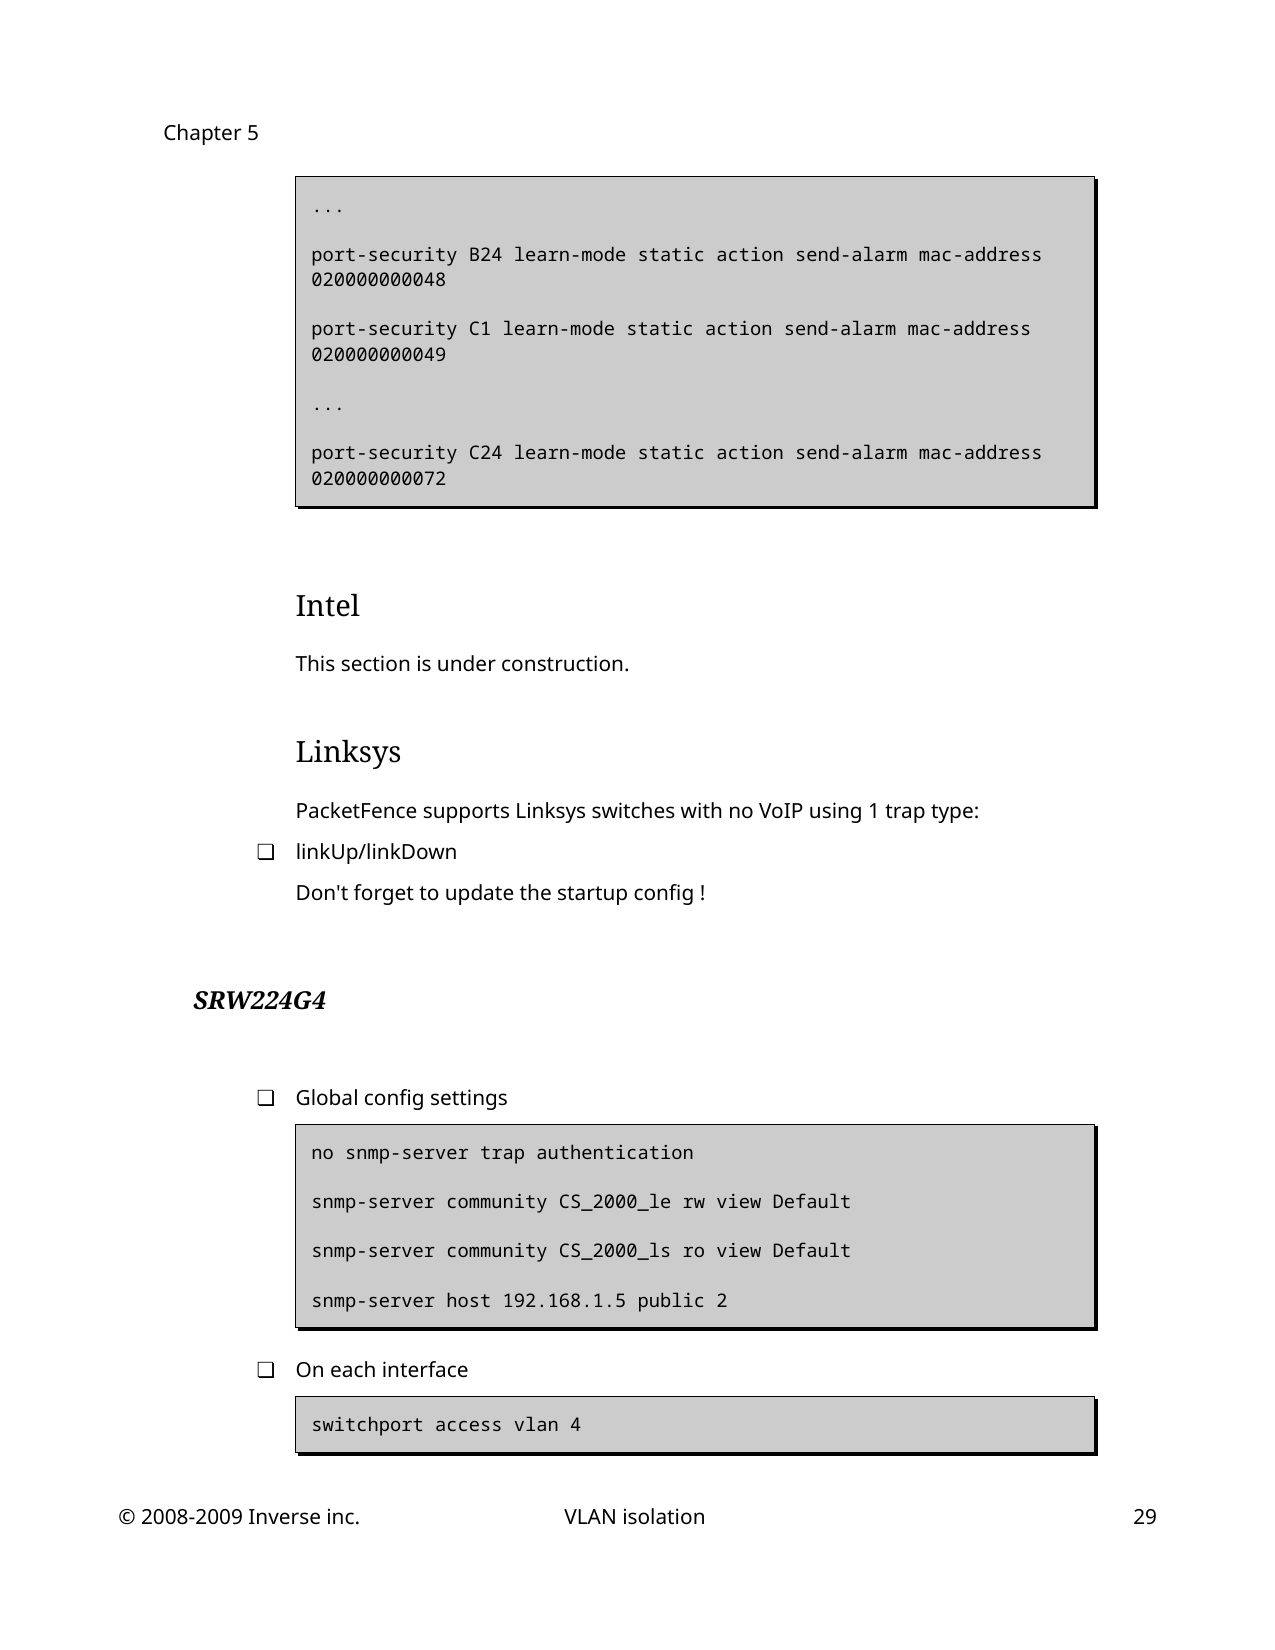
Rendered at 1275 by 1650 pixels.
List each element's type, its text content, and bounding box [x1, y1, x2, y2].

text switchport access vlan 4 [296, 1397, 1094, 1452]
list ❏ linkUp/linkDown [256, 837, 1157, 865]
text no snmp-server trap authentication [296, 1125, 1094, 1165]
text snmp-server host 192.168.1.5 public 2 [296, 1271, 1094, 1327]
subtitle Linksys [295, 731, 1157, 771]
list ❏ On each interface [256, 1355, 1157, 1383]
text ... [296, 374, 1094, 416]
text Don't forget to update the startup config ! [295, 878, 1157, 906]
text port-security B24 learn-mode static action send-alarm mac-address 020000000048 [296, 225, 1094, 292]
text ... [296, 177, 1094, 217]
text PacketFence supports Linksys switches with no VoIP using 1 trap type: [295, 796, 1157, 824]
text snmp-server community CS_2000_ls ro view Default [296, 1222, 1094, 1263]
text port-security C1 learn-mode static action send-alarm mac-address 020000000049 [296, 300, 1094, 367]
text This section is under construction. [295, 649, 1157, 678]
subtitle Intel [295, 585, 1157, 625]
list ❏ Global config settings [256, 1083, 1157, 1111]
text port-security C24 learn-mode static action send-alarm mac-address 020000000072 [296, 424, 1094, 506]
subtitle SRW224G4 [156, 983, 1157, 1017]
text snmp-server community CS_2000_le rw view Default [296, 1173, 1094, 1214]
